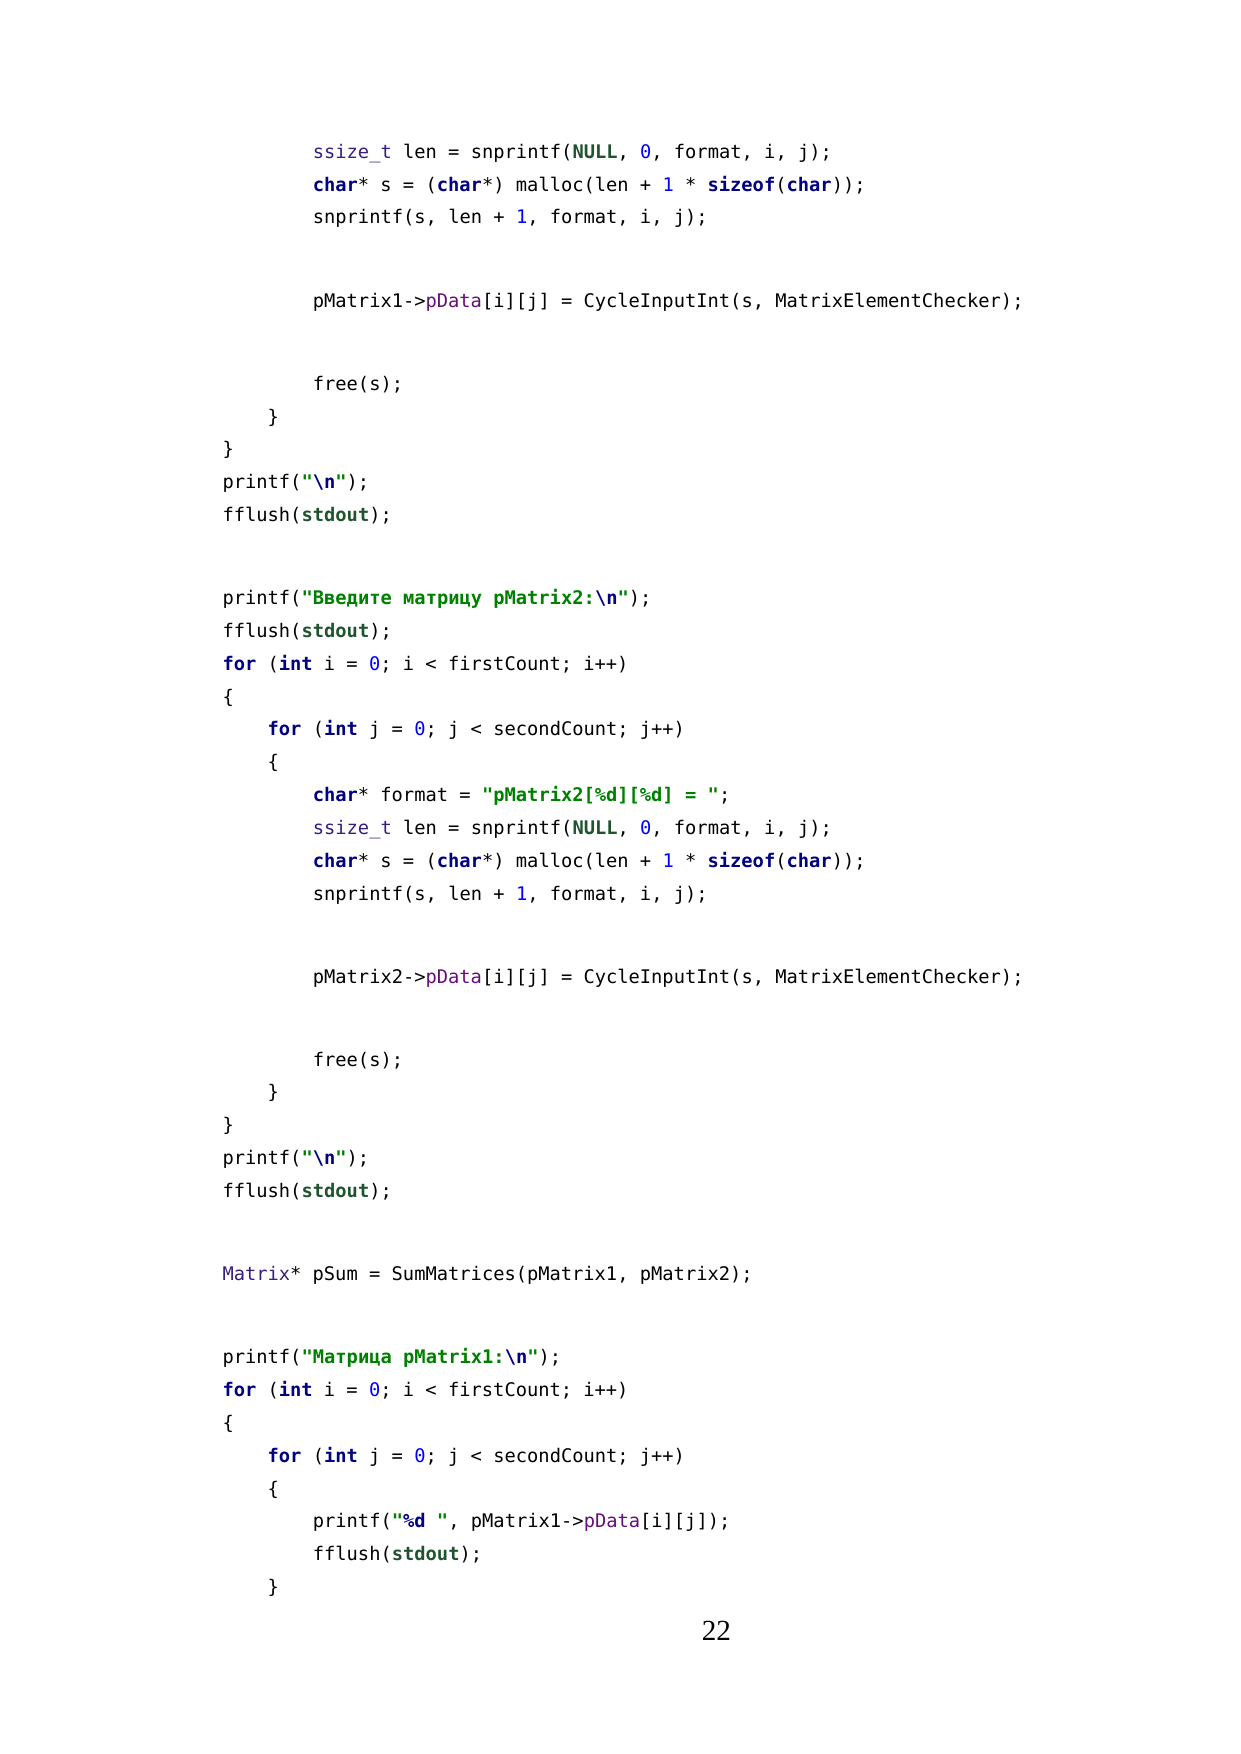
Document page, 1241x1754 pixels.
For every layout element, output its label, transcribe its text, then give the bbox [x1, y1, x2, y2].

text ssize_t len = snprintf(NULL, 0, format, i, j); char* s = (char*) malloc(len + 1 * sizeof(char)); snprintf(s, len + 1, format, i, j); pMatrix1->pData[i][j] = CycleInputInt(s, MatrixElementChecker); free(s); } } printf("\n"); fflush(stdout); printf("Введите матрицу pMatrix2:\n"); fflush(stdout); for (int i = 0; i < firstCount; i++) { for (int j = 0; j < secondCount; j++) { char* format = "pMatrix2[%d][%d] = "; ssize_t len = snprintf(NULL, 0, format, i, j); char* s = (char*) malloc(len + 1 * sizeof(char)); snprintf(s, len + 1, format, i, j); pMatrix2->pData[i][j] = CycleInputInt(s, MatrixElementChecker); free(s); } } printf("\n"); fflush(stdout); Matrix* pSum = SumMatrices(pMatrix1, pMatrix2); printf("Матрица pMatrix1:\n"); for (int i = 0; i < firstCount; i++) { for (int j = 0; j < secondCount; j++) { printf("%d ", pMatrix1->pData[i][j]); fflush(stdout); } [177, 141, 1181, 1598]
